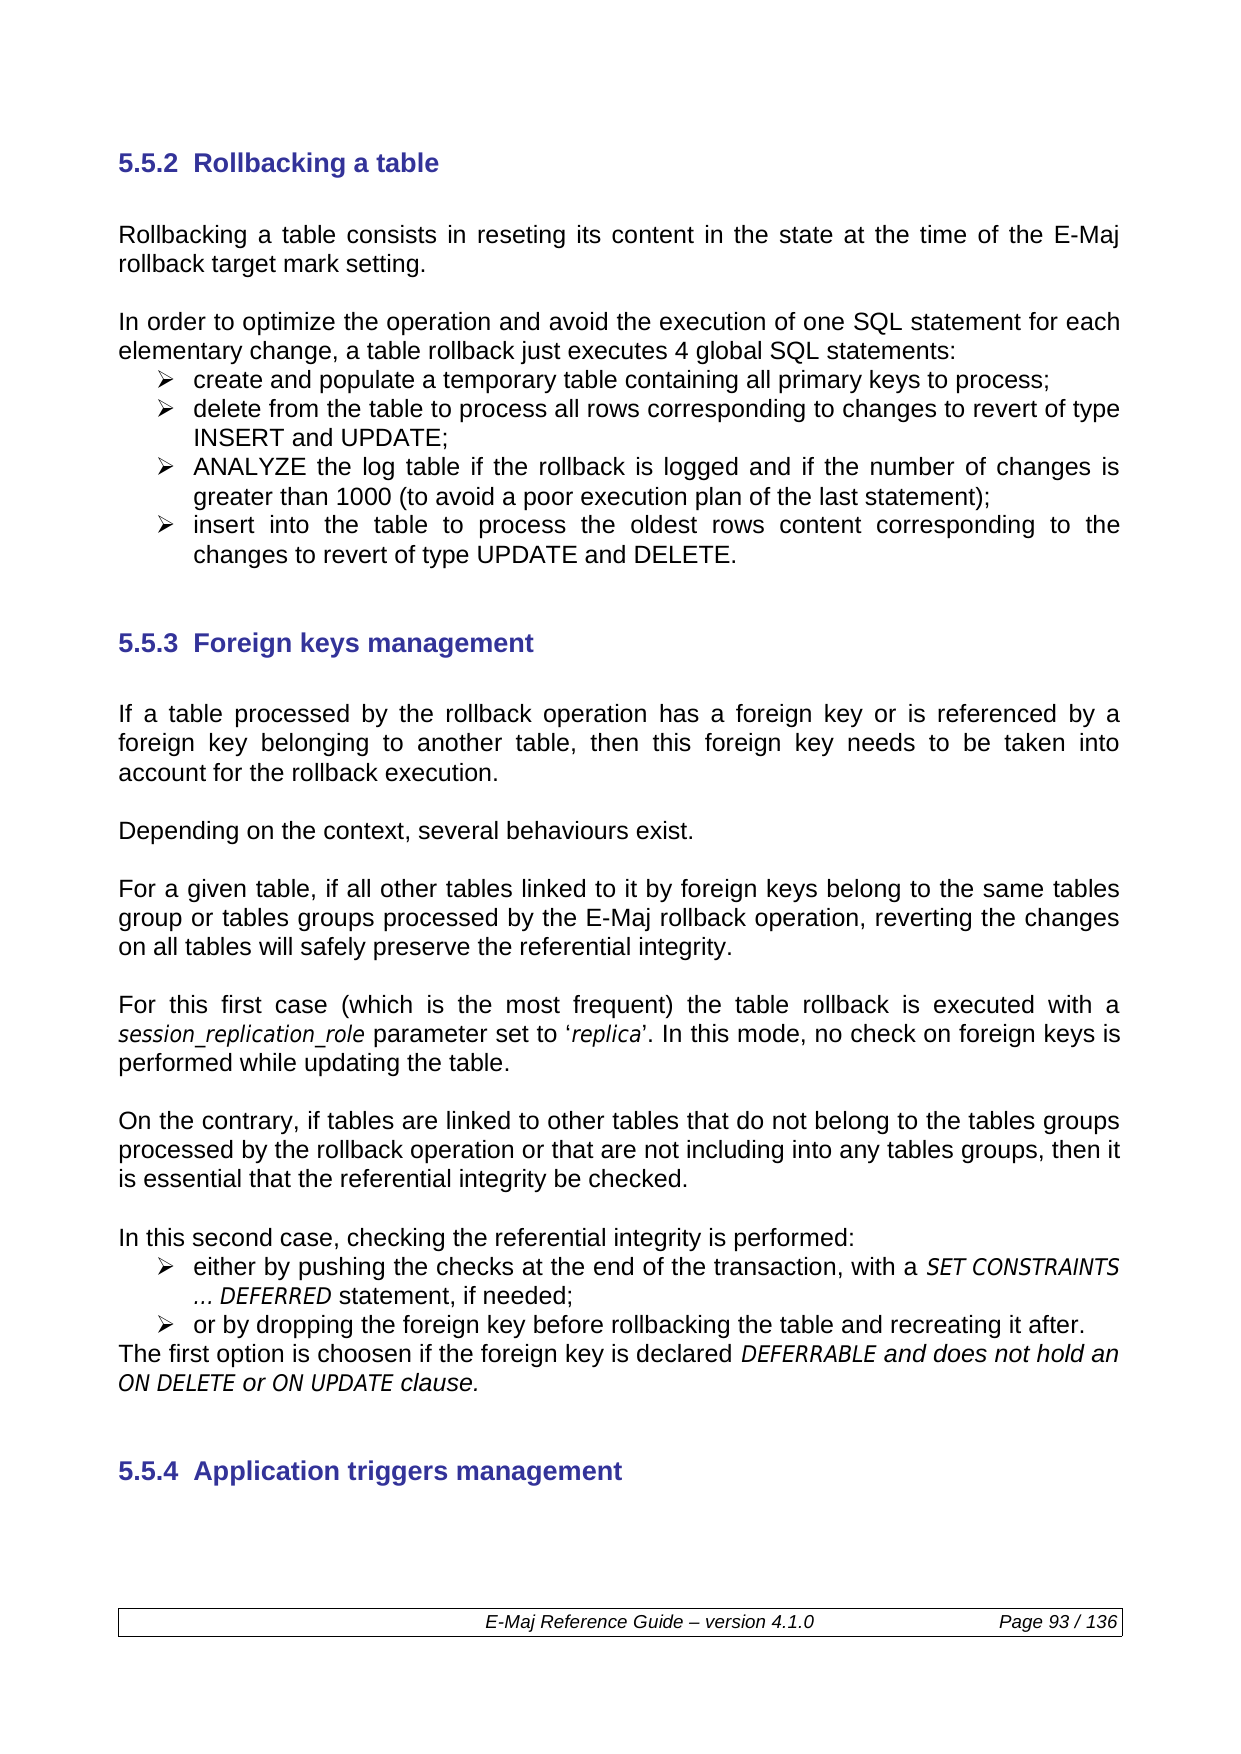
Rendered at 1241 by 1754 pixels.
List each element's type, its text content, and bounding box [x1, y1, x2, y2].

subtitle Rollbacking a table [118, 147, 1122, 178]
list either by pushing the checks at the end of the transaction, with a SET CONSTRAINTS … DEFERRED statement, if needed; [156, 1251, 1122, 1309]
list ANALYZE the log table if the rollback is logged and if the number of changes is greater than 1000 (to avoid a poor execution plan of the last statement); [156, 452, 1122, 510]
list or by dropping the foreign key before rollbacking the table and recreating it after. [156, 1309, 1122, 1339]
subtitle Foreign keys management [118, 627, 1122, 658]
text For this first case (which is the most frequent) the table rollback is executed with a session_replication_role parameter set to ‘replica’. In this mode, no check on foreign keys is performed while updating the table. [118, 990, 1122, 1077]
list create and populate a temporary table containing all primary keys to process; [156, 365, 1122, 394]
text If a table processed by the rollback operation has a foreign key or is referenced by a foreign key belonging to another table, then this foreign key needs to be taken into account for the rollback execution. [118, 699, 1122, 786]
text In order to optimize the operation and avoid the execution of one SQL statement for each elementary change, a table rollback just executes 4 global SQL statements: [118, 307, 1122, 365]
text For a given table, if all other tables linked to it by foreign keys belong to the same tables group or tables groups processed by the E-Maj rollback operation, reverting the changes on all tables will safely preserve the referential integrity. [118, 874, 1122, 961]
text In this second case, checking the referential integrity is performed: [118, 1222, 1122, 1251]
text Rollbacking a table consists in reseting its content in the state at the time of the E-Maj rollback target mark setting. [118, 220, 1122, 278]
list delete from the table to process all rows corresponding to changes to revert of type INSERT and UPDATE; [156, 394, 1122, 452]
list insert into the table to process the oldest rows content corresponding to the changes to revert of type UPDATE and DELETE. [156, 510, 1122, 568]
text Depending on the context, several behaviours exist. [118, 816, 1122, 844]
subtitle Application triggers management [118, 1455, 1122, 1486]
text The first option is choosen if the foreign key is declared DEFERRABLE and does not hold an ON DELETE or ON UPDATE clause. [118, 1339, 1122, 1397]
text On the contrary, if tables are linked to other tables that do not belong to the tables groups processed by the rollback operation or that are not including into any tables groups, then it is essential that the referential integrity be checked. [118, 1106, 1122, 1193]
